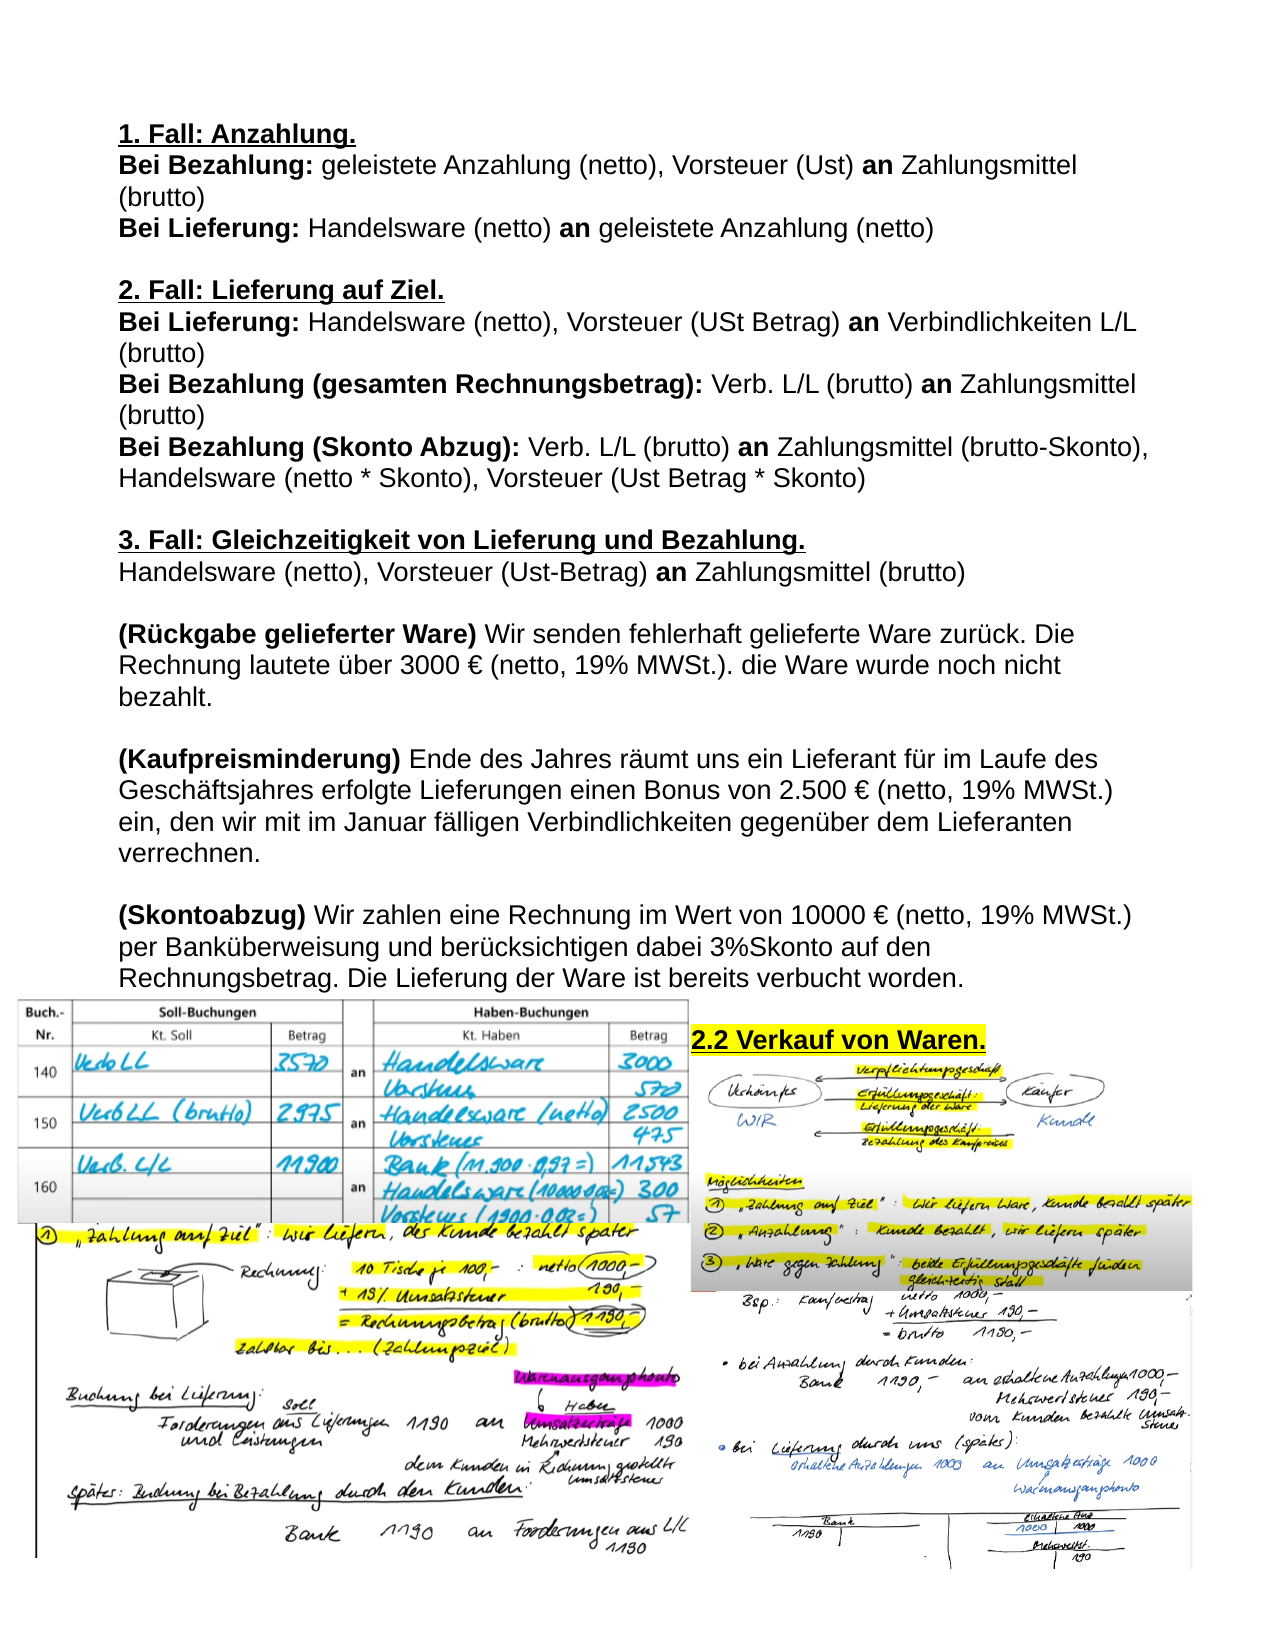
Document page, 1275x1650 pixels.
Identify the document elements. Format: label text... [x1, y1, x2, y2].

text Bei Bezahlung (Skonto Abzug): Verb. L/L (brutto) an Zahlungsmittel (brutto-Skonto), Handelsware (netto * Skonto), Vorsteuer (Ust Betrag * Skonto) [118, 431, 1157, 493]
text Bei Bezahlung (gesamten Rechnungsbetrag): Verb. L/L (brutto) an Zahlungsmittel (brutto) [118, 368, 1157, 431]
picture [17, 999, 1193, 1569]
text 3. Fall: Gleichzeitigkeit von Lieferung und Bezahlung. [118, 524, 1157, 556]
text (Rückgabe gelieferter Ware) Wir senden fehlerhaft gelieferte Ware zurück. Die Rechnung lautete über 3000 € (netto, 19% MWSt.). die Ware wurde noch nicht bezahlt. [118, 618, 1157, 712]
text Bei Lieferung: Handelsware (netto) an geleistete Anzahlung (netto) [118, 212, 1157, 243]
text Handelsware (netto), Vorsteuer (Ust-Betrag) an Zahlungsmittel (brutto) [118, 556, 1157, 587]
text 2. Fall: Lieferung auf Ziel. [118, 274, 1157, 306]
text Bei Bezahlung: geleistete Anzahlung (netto), Vorsteuer (Ust) an Zahlungsmittel (brutto) [118, 149, 1157, 212]
text (Kaufpreisminderung) Ende des Jahres räumt uns ein Lieferant für im Laufe des Geschäftsjahres erfolgte Lieferungen einen Bonus von 2.500 € (netto, 19% MWSt.) ein, den wir mit im Januar fälligen Verbindlichkeiten gegenüber dem Lieferanten verrechnen. [118, 743, 1157, 868]
text (Skontoabzug) Wir zahlen eine Rechnung im Wert von 10000 € (netto, 19% MWSt.) per Banküberweisung und berücksichtigen dabei 3%Skonto auf den Rechnungsbetrag. Die Lieferung der Ware ist bereits verbucht worden. 2.2 Verkauf von Waren. [118, 899, 1157, 1056]
text Bei Lieferung: Handelsware (netto), Vorsteuer (USt Betrag) an Verbindlichkeiten L/L (brutto) [118, 306, 1157, 368]
text 1. Fall: Anzahlung. [118, 118, 1157, 149]
